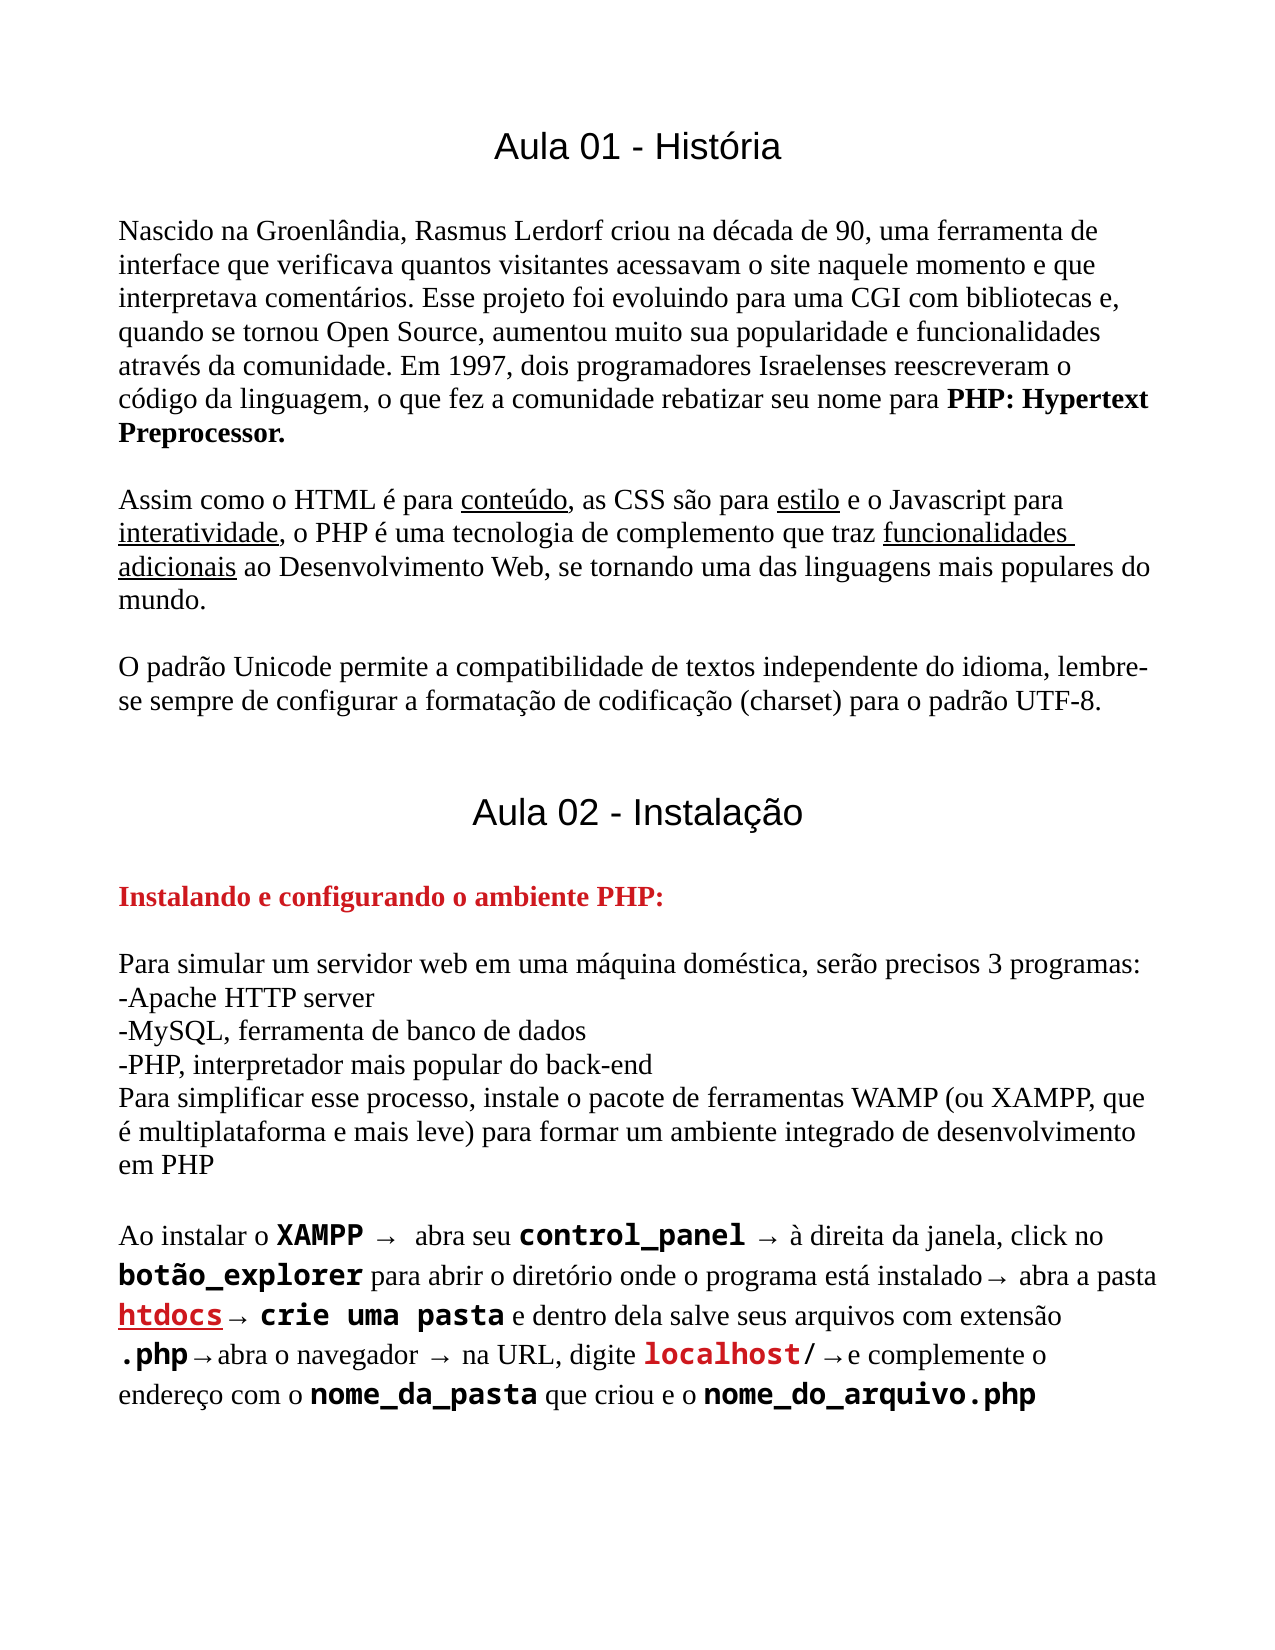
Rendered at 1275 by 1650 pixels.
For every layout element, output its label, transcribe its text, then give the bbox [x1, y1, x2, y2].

subtitle Aula 01 - História [118, 124, 1157, 167]
text -Apache HTTP server [118, 980, 1157, 1013]
text Para simular um servidor web em uma máquina doméstica, serão precisos 3 programas: [118, 946, 1157, 980]
text Assim como o HTML é para conteúdo, as CSS são para estilo e o Javascript para interatividade, o PHP é uma tecnologia de complemento que traz funcionalidades adicionais ao Desenvolvimento Web, se tornando uma das linguagens mais populares do mundo. [118, 482, 1157, 616]
text O padrão Unicode permite a compatibilidade de textos independente do idioma, lembre-se sempre de configurar a formatação de codificação (charset) para o padrão UTF-8. [118, 649, 1157, 717]
text Nascido na Groenlândia, Rasmus Lerdorf criou na década de 90, uma ferramenta de interface que verificava quantos visitantes acessavam o site naquele momento e que interpretava comentários. Esse projeto foi evoluindo para uma CGI com bibliotecas e, quando se tornou Open Source, aumentou muito sua popularidade e funcionalidades através da comunidade. Em 1997, dois programadores Israelenses reescreveram o código da linguagem, o que fez a comunidade rebatizar seu nome para PHP: Hypertext Preprocessor. [118, 213, 1157, 448]
text Ao instalar o XAMPP → abra seu control_panel → à direita da janela, click no botão_explorer para abrir o diretório onde o programa está instalado→ abra a pasta htdocs→ crie uma pasta e dentro dela salve seus arquivos com extensão .php→abra o navegador → na URL, digite localhost/→e complemente o endereço com o nome_da_pasta que criou e o nome_do_arquivo.php [118, 1214, 1157, 1413]
text Para simplificar esse processo, instale o pacote de ferramentas WAMP (ou XAMPP, que é multiplataforma e mais leve) para formar um ambiente integrado de desenvolvimento em PHP [118, 1080, 1157, 1181]
text -PHP, interpretador mais popular do back-end [118, 1047, 1157, 1080]
text -MySQL, ferramenta de banco de dados [118, 1013, 1157, 1047]
text Instalando e configurando o ambiente PHP: [118, 879, 1157, 913]
subtitle Aula 02 - Instalação [118, 790, 1157, 833]
